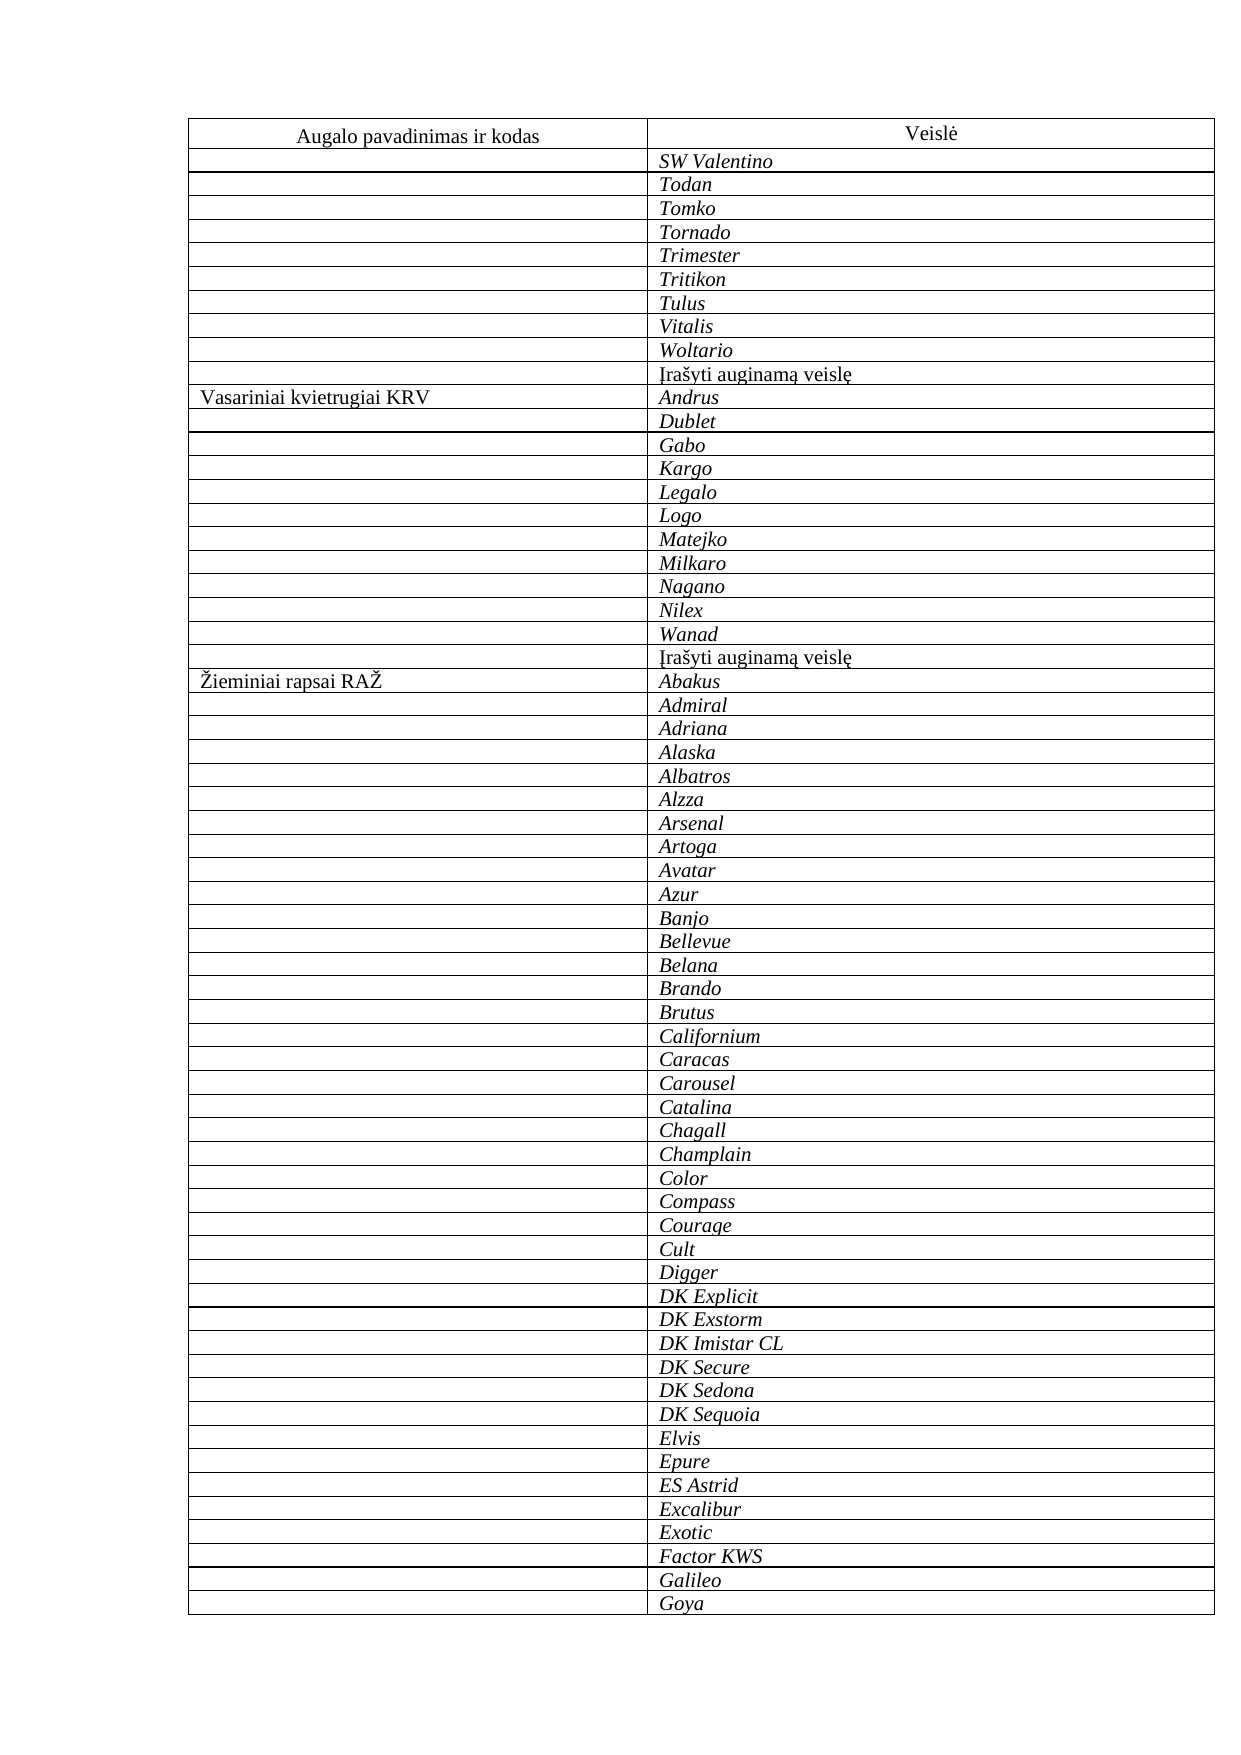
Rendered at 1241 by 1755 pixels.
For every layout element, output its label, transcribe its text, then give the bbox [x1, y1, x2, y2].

table_cell Catalina [648, 1095, 1214, 1117]
table_header Veislė [648, 119, 1214, 148]
table_cell Abakus [648, 669, 1214, 692]
table_cell Įrašyti auginamą veislę [648, 645, 1214, 668]
table_cell [189, 409, 647, 431]
table_cell Carousel [648, 1071, 1214, 1093]
table_cell DK Secure [648, 1355, 1214, 1377]
table_cell [189, 1071, 647, 1093]
table_cell DK Imistar CL [648, 1331, 1214, 1354]
table_cell [189, 433, 647, 455]
table_cell [189, 1166, 647, 1188]
table_cell [189, 173, 647, 195]
table_cell [189, 905, 647, 928]
table_cell DK Sequoia [648, 1402, 1214, 1424]
table_cell Color [648, 1166, 1214, 1188]
table_cell Chagall [648, 1118, 1214, 1141]
table_cell Brutus [648, 1000, 1214, 1023]
table_cell [189, 1591, 647, 1614]
table_cell Arsenal [648, 811, 1214, 833]
table_cell [189, 645, 647, 668]
table_cell Adriana [648, 716, 1214, 739]
table_cell Vasariniai kvietrugiai KRV [189, 385, 647, 408]
table_cell Champlain [648, 1142, 1214, 1164]
table_cell Albatros [648, 764, 1214, 786]
table_cell Tritikon [648, 267, 1214, 289]
table_cell Woltario [648, 338, 1214, 361]
table_cell Compass [648, 1189, 1214, 1212]
table_cell Gabo [648, 433, 1214, 455]
table_cell [189, 953, 647, 975]
table_cell Courage [648, 1213, 1214, 1235]
table_cell DK Sedona [648, 1378, 1214, 1401]
table_cell [189, 598, 647, 621]
table_cell Belana [648, 953, 1214, 975]
table_cell [189, 835, 647, 857]
table_cell Galileo [648, 1568, 1214, 1590]
table_cell [189, 338, 647, 361]
table_cell Wanad [648, 622, 1214, 644]
table_cell Įrašyti auginamą veislę [648, 362, 1214, 384]
table_cell Caracas [648, 1047, 1214, 1070]
table_cell [189, 1402, 647, 1424]
table_cell [189, 1449, 647, 1472]
table_cell [189, 1118, 647, 1141]
table_cell Tulus [648, 291, 1214, 313]
table_header Augalo pavadinimas ir kodas [189, 119, 647, 148]
table_cell [189, 1520, 647, 1543]
table_cell [189, 196, 647, 219]
table_cell [189, 574, 647, 597]
table_cell Avatar [648, 858, 1214, 881]
table_cell Cult [648, 1236, 1214, 1259]
table_cell [189, 1095, 647, 1117]
table_cell [189, 1047, 647, 1070]
table_cell Trimester [648, 243, 1214, 266]
table_cell Azur [648, 882, 1214, 904]
table_cell Dublet [648, 409, 1214, 431]
table_cell [189, 1568, 647, 1590]
table_cell Nilex [648, 598, 1214, 621]
table_cell DK Exstorm [648, 1308, 1214, 1330]
table_cell [189, 1260, 647, 1283]
table_cell Factor KWS [648, 1544, 1214, 1566]
table_cell Banjo [648, 905, 1214, 928]
table_cell [189, 929, 647, 952]
table_cell Alaska [648, 740, 1214, 762]
table_cell [189, 787, 647, 810]
table_cell DK Explicit [648, 1284, 1214, 1306]
table_cell [189, 882, 647, 904]
table_cell [189, 362, 647, 384]
table_cell ES Astrid [648, 1473, 1214, 1496]
table_cell [189, 1426, 647, 1448]
table_cell [189, 811, 647, 833]
table_cell [189, 1308, 647, 1330]
table_cell Kargo [648, 456, 1214, 479]
table_cell [189, 314, 647, 337]
table_cell Milkaro [648, 551, 1214, 573]
table_cell [189, 976, 647, 999]
table_cell Matejko [648, 527, 1214, 550]
table_cell Admiral [648, 693, 1214, 715]
table_cell Tomko [648, 196, 1214, 219]
table_cell [189, 1142, 647, 1164]
table_cell [189, 291, 647, 313]
table_cell [189, 622, 647, 644]
table_cell [189, 551, 647, 573]
table_cell [189, 764, 647, 786]
table_cell Nagano [648, 574, 1214, 597]
table_cell [189, 1378, 647, 1401]
table_cell [189, 267, 647, 289]
table_cell Brando [648, 976, 1214, 999]
table_cell [189, 1473, 647, 1496]
table_cell [189, 1331, 647, 1354]
table_cell Excalibur [648, 1497, 1214, 1519]
table_cell [189, 1544, 647, 1566]
table_cell Alzza [648, 787, 1214, 810]
table_cell [189, 1236, 647, 1259]
table_cell [189, 220, 647, 242]
table_cell Digger [648, 1260, 1214, 1283]
table_cell [189, 149, 647, 171]
table_cell Elvis [648, 1426, 1214, 1448]
table_cell Exotic [648, 1520, 1214, 1543]
table_cell Logo [648, 504, 1214, 526]
table_cell [189, 480, 647, 502]
table_cell Californium [648, 1024, 1214, 1046]
table_cell Bellevue [648, 929, 1214, 952]
table_cell [189, 1000, 647, 1023]
table_cell Andrus [648, 385, 1214, 408]
table_cell [189, 1189, 647, 1212]
table_cell Goya [648, 1591, 1214, 1614]
table_cell [189, 243, 647, 266]
table_cell [189, 716, 647, 739]
table_cell [189, 740, 647, 762]
table_cell Vitalis [648, 314, 1214, 337]
table_cell [189, 1213, 647, 1235]
table_cell [189, 1024, 647, 1046]
table_cell Todan [648, 173, 1214, 195]
table_cell Epure [648, 1449, 1214, 1472]
table_cell [189, 527, 647, 550]
table_cell [189, 1497, 647, 1519]
table_cell Žieminiai rapsai RAŽ [189, 669, 647, 692]
table_cell SW Valentino [648, 149, 1214, 171]
table_cell [189, 1284, 647, 1306]
table_cell Tornado [648, 220, 1214, 242]
table_cell [189, 1355, 647, 1377]
table_cell [189, 858, 647, 881]
table_cell [189, 693, 647, 715]
table_cell Legalo [648, 480, 1214, 502]
table_cell Artoga [648, 835, 1214, 857]
table_cell [189, 456, 647, 479]
table_cell [189, 504, 647, 526]
